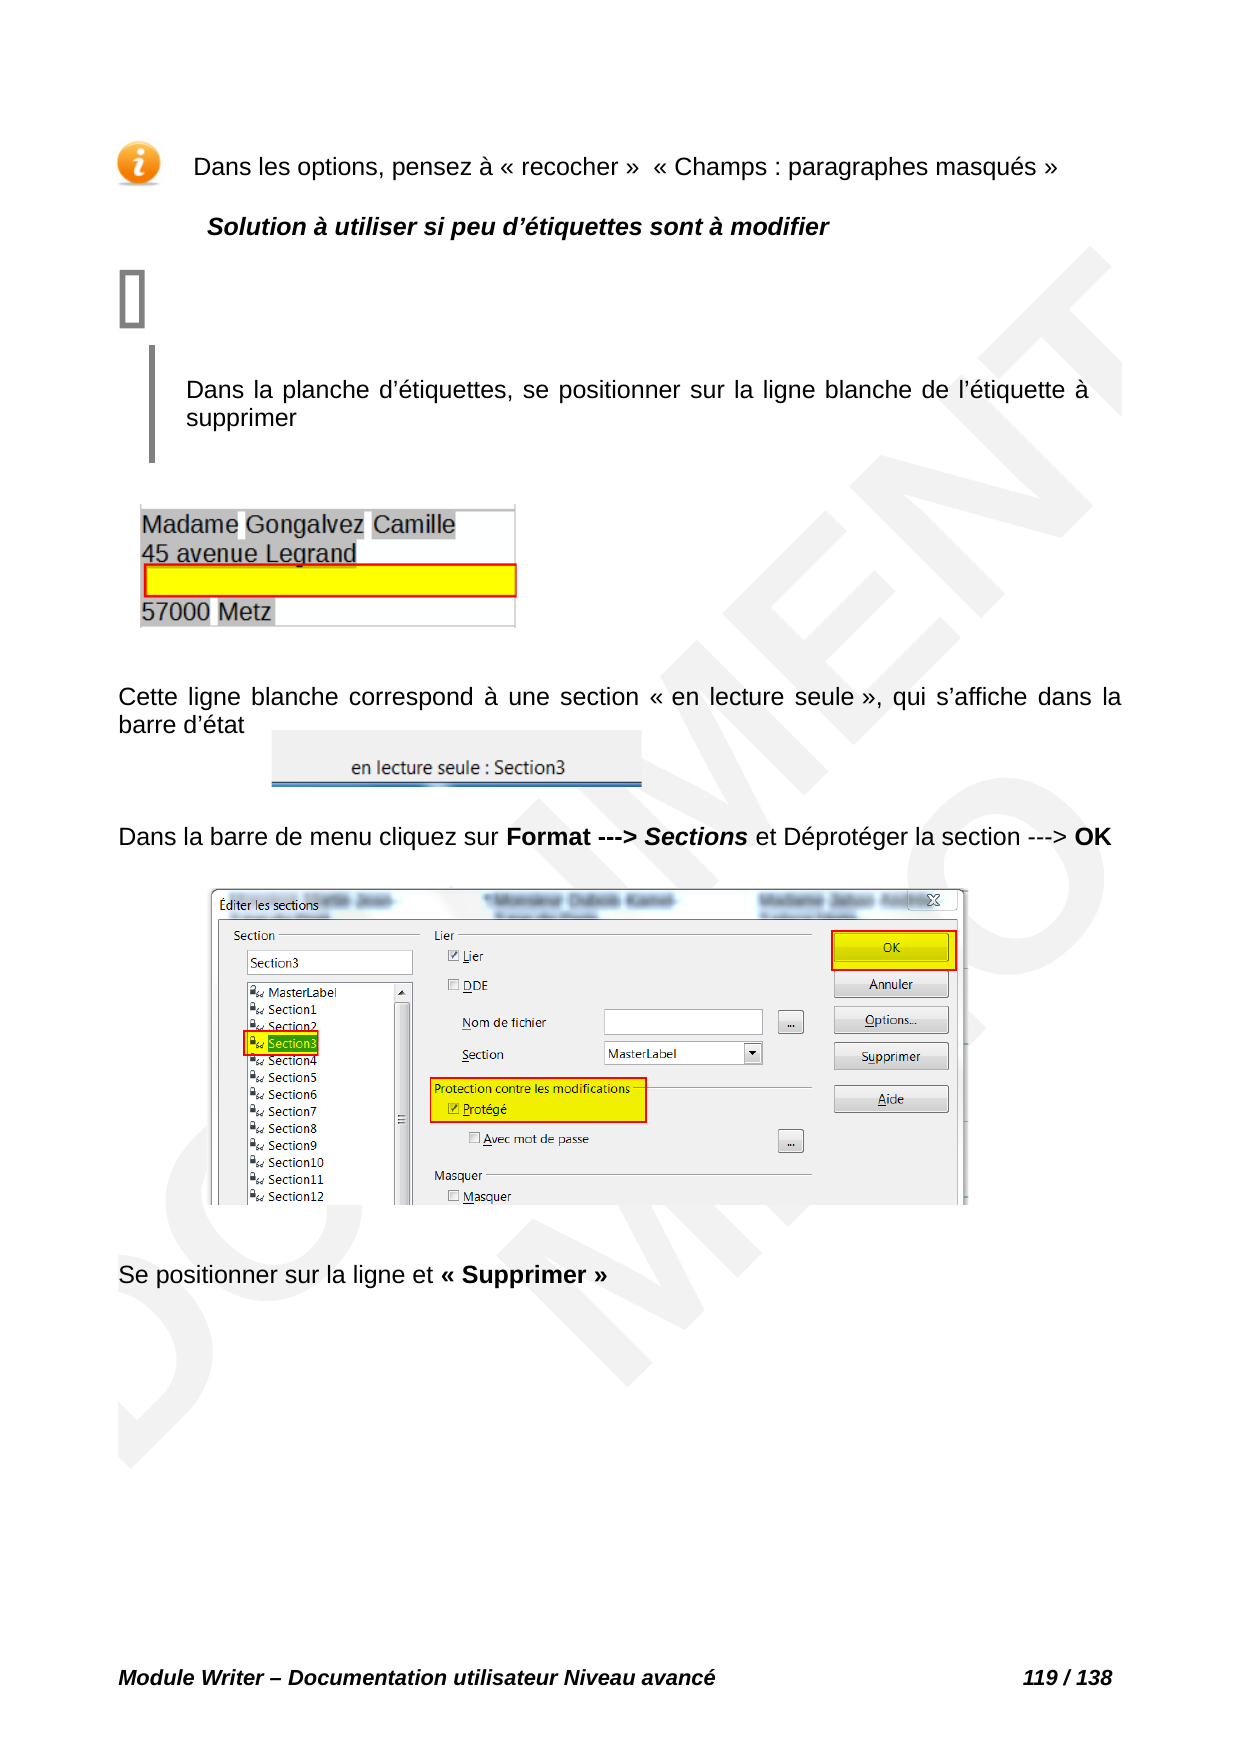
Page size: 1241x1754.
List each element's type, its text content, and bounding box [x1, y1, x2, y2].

text Solution à utiliser si peu d’étiquettes sont à modifier [207, 214, 1122, 241]
text Dans les options, pensez à « recocher » « Champs : paragraphes masqués » [166, 149, 1122, 181]
picture [206, 888, 969, 1205]
text Dans la planche d’étiquettes, se positionner sur la ligne blanche de l’étiquette à supprimer [155, 345, 1122, 463]
picture [139, 504, 517, 628]
text Dans la barre de menu cliquez sur Format ---> Sections et Déprotéger la section ---> OK [118, 823, 1122, 851]
text Cette ligne blanche correspond à une section « en lecture seule », qui s’affiche dans la barre d’état [118, 683, 1122, 739]
picture [271, 730, 642, 787]
text Se positionner sur la ligne et « Supprimer » [118, 1261, 1122, 1289]
picture [114, 139, 166, 188]
text 8 [118, 269, 1122, 345]
